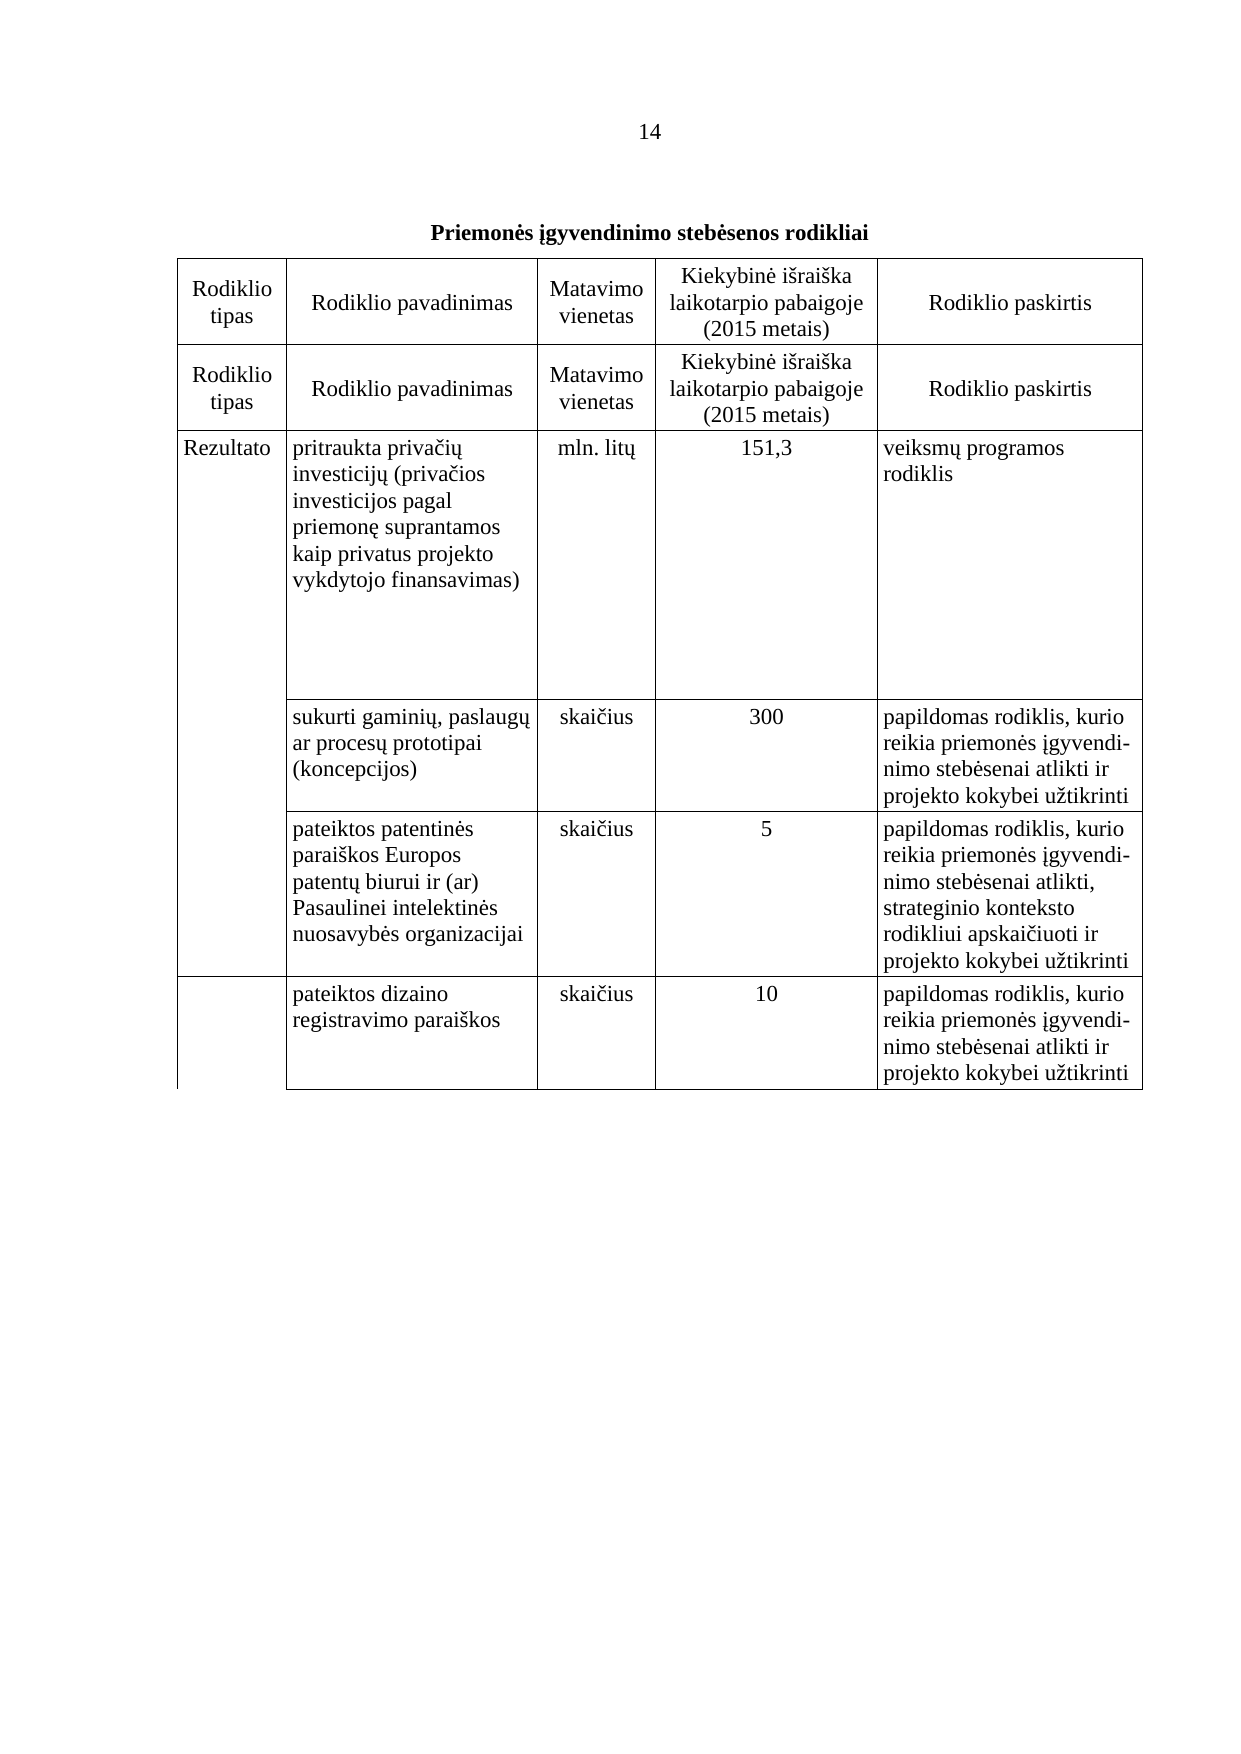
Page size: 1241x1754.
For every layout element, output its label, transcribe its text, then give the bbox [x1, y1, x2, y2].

table_cell Kiekybinė išraiška laikotarpio pabaigoje (2015 metais) [656, 345, 877, 430]
text Priemonės įgyvendinimo stebėsenos rodikliai [177, 219, 1122, 246]
table_cell 5 [656, 812, 877, 976]
table_cell veiksmų programos rodiklis [878, 431, 1142, 699]
table_cell 151,3 [656, 431, 877, 699]
table_cell Rezultato [178, 431, 286, 976]
table_header Rodiklio pavadinimas [287, 259, 537, 344]
table_cell 300 [656, 700, 877, 811]
table_cell pateiktos dizaino registravimo paraiškos [287, 977, 537, 1088]
table_cell papildomas rodiklis, kurio reikia priemonės įgyvendi­nimo stebėsenai atlikti ir projekto kokybei užtikrinti [878, 977, 1142, 1088]
table_header Rodiklio tipas [178, 259, 286, 344]
table_cell skaičius [538, 812, 655, 976]
table_cell mln. litų [538, 431, 655, 699]
table_cell Rodiklio pavadinimas [287, 345, 537, 430]
table_cell skaičius [538, 700, 655, 811]
table_cell Rodiklio tipas [178, 345, 286, 430]
table_cell papildomas rodiklis, kurio reikia priemonės įgyvendi­nimo stebėsenai atlikti, strateginio konteksto rodikliui apskaičiuoti ir projekto kokybei užtikrinti [878, 812, 1142, 976]
table_cell sukurti gaminių, paslaugų ar procesų prototipai (koncepcijos) [287, 700, 537, 811]
table_cell papildomas rodiklis, kurio reikia priemonės įgyvendi­nimo stebėsenai atlikti ir projekto kokybei užtikrinti [878, 700, 1142, 811]
table_cell skaičius [538, 977, 655, 1088]
table_cell pritraukta privačių investicijų (privačios investicijos pagal priemonę suprantamos kaip privatus projekto vykdytojo finansavimas) [287, 431, 537, 699]
table_cell Rodiklio paskirtis [878, 345, 1142, 430]
table_header Rodiklio paskirtis [878, 259, 1142, 344]
table_cell [178, 977, 286, 1088]
table_header Kiekybinė išraiška laikotarpio pabaigoje (2015 metais) [656, 259, 877, 344]
table_cell 10 [656, 977, 877, 1088]
table_cell pateiktos patentinės paraiškos Europos patentų biurui ir (ar) Pasaulinei intelektinės nuosavybės organizacijai [287, 812, 537, 976]
table_cell Matavimo vienetas [538, 345, 655, 430]
table_header Matavimo vienetas [538, 259, 655, 344]
